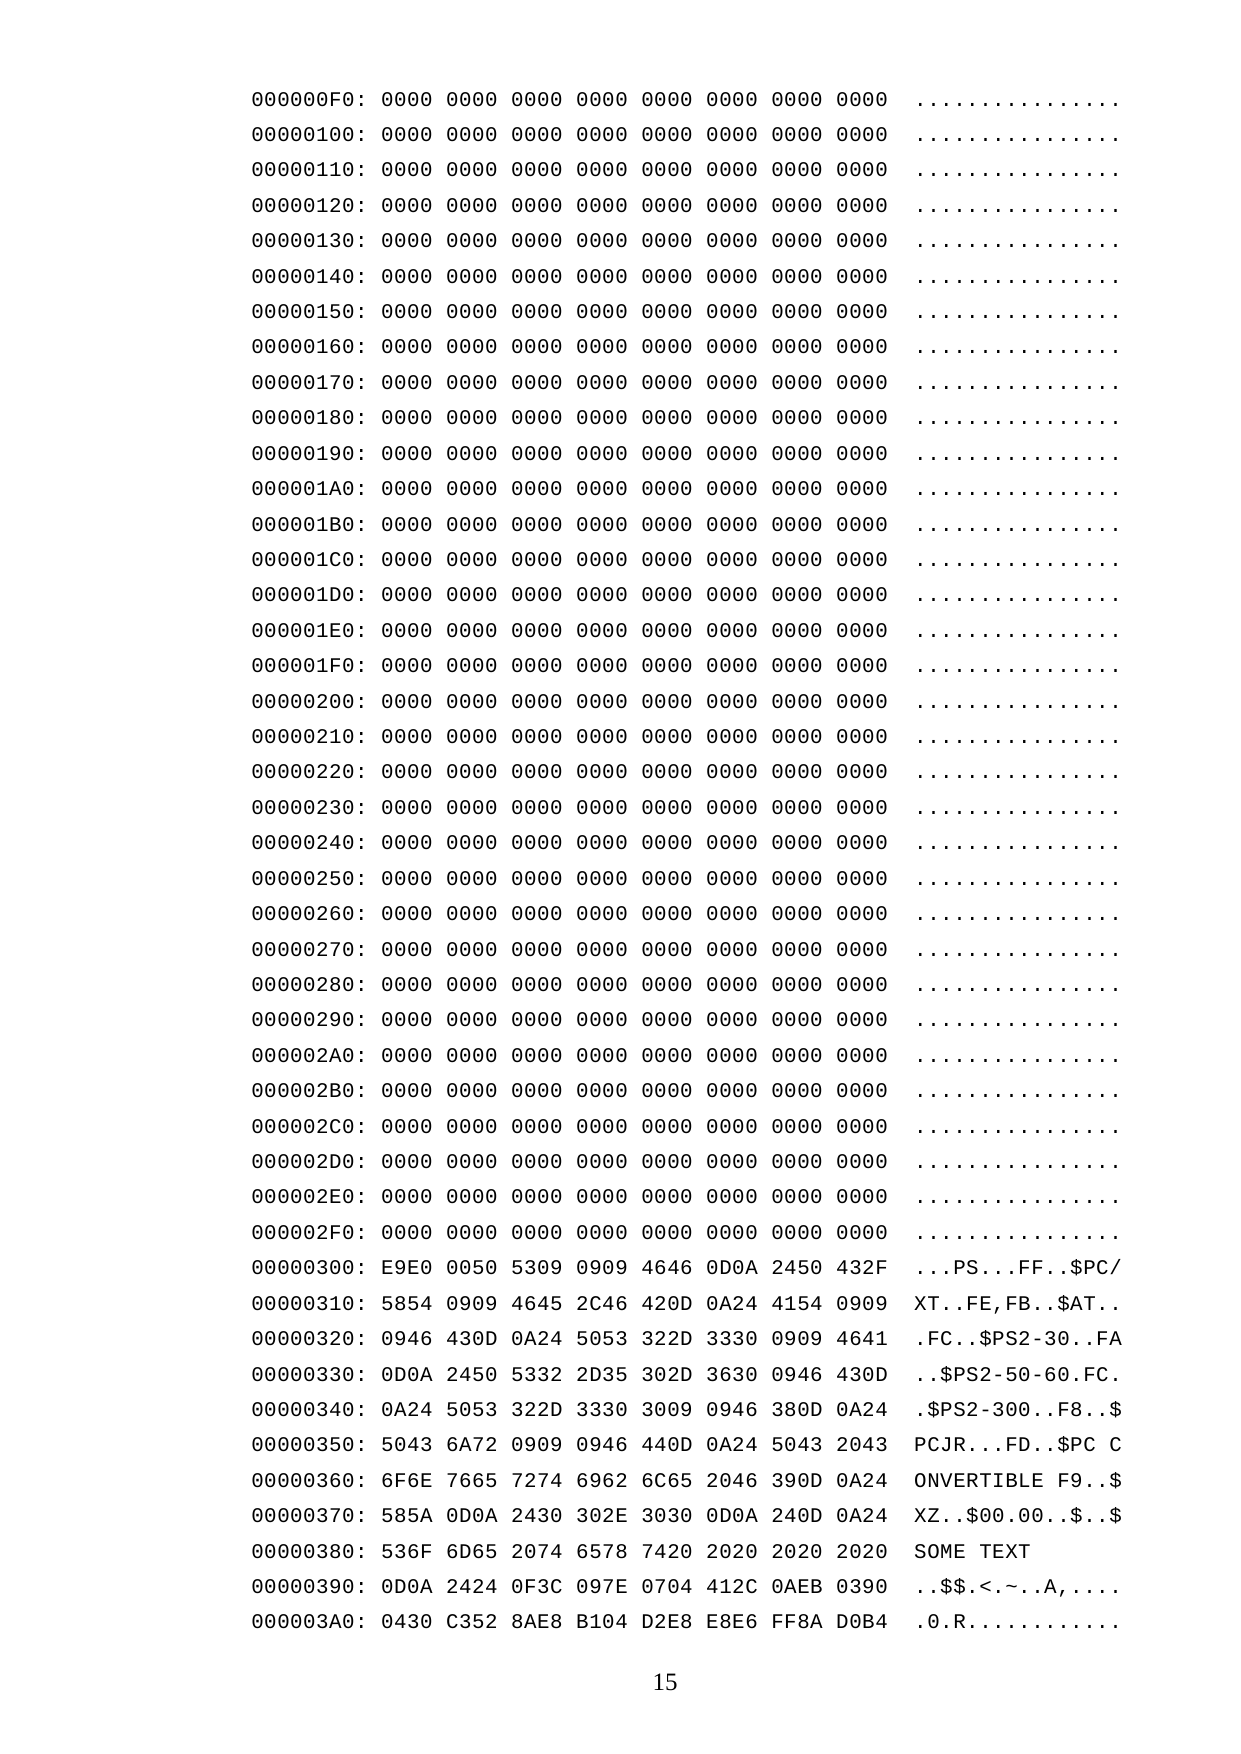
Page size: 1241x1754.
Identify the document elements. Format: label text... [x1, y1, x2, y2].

text 00000110: 0000 0000 0000 0000 0000 0000 0000 0000 ................ [177, 159, 1152, 183]
text 00000230: 0000 0000 0000 0000 0000 0000 0000 0000 ................ [177, 797, 1152, 821]
text 00000190: 0000 0000 0000 0000 0000 0000 0000 0000 ................ [177, 443, 1152, 466]
text 000000f0: 0000 0000 0000 0000 0000 0000 0000 0000 ................ [177, 89, 1152, 112]
text 00000320: 0946 430d 0a24 5053 322d 3330 0909 4641 .FC..$PS2-30..FA [177, 1328, 1152, 1352]
text 00000170: 0000 0000 0000 0000 0000 0000 0000 0000 ................ [177, 372, 1152, 396]
text 00000380: 536f 6d65 2074 6578 7420 2020 2020 2020 Some text [177, 1541, 1152, 1564]
text 00000140: 0000 0000 0000 0000 0000 0000 0000 0000 ................ [177, 266, 1152, 289]
text 00000260: 0000 0000 0000 0000 0000 0000 0000 0000 ................ [177, 903, 1152, 927]
text 00000250: 0000 0000 0000 0000 0000 0000 0000 0000 ................ [177, 868, 1152, 891]
text 00000240: 0000 0000 0000 0000 0000 0000 0000 0000 ................ [177, 832, 1152, 856]
text 00000130: 0000 0000 0000 0000 0000 0000 0000 0000 ................ [177, 230, 1152, 254]
text 000001e0: 0000 0000 0000 0000 0000 0000 0000 0000 ................ [177, 620, 1152, 643]
text 00000330: 0d0a 2450 5332 2d35 302d 3630 0946 430d ..$PS2-50-60.FC. [177, 1364, 1152, 1387]
text 000001a0: 0000 0000 0000 0000 0000 0000 0000 0000 ................ [177, 478, 1152, 502]
text 00000340: 0a24 5053 322d 3330 3009 0946 380d 0a24 .$PS2-300..F8..$ [177, 1399, 1152, 1423]
text 000001c0: 0000 0000 0000 0000 0000 0000 0000 0000 ................ [177, 549, 1152, 573]
text 000002c0: 0000 0000 0000 0000 0000 0000 0000 0000 ................ [177, 1116, 1152, 1139]
text 00000280: 0000 0000 0000 0000 0000 0000 0000 0000 ................ [177, 974, 1152, 998]
text 00000100: 0000 0000 0000 0000 0000 0000 0000 0000 ................ [177, 124, 1152, 148]
text 00000210: 0000 0000 0000 0000 0000 0000 0000 0000 ................ [177, 726, 1152, 750]
text 00000390: 0d0a 2424 0f3c 097e 0704 412c 0aeb 0390 ..$$.<.~..A,.... [177, 1576, 1152, 1600]
text 000001d0: 0000 0000 0000 0000 0000 0000 0000 0000 ................ [177, 584, 1152, 608]
text 000003a0: 0430 c352 8ae8 b104 d2e8 e8e6 ff8a d0b4 .0.R............ [177, 1612, 1152, 1635]
text 00000300: e9e0 0050 5309 0909 4646 0d0a 2450 432f ...PS...FF..$PC/ [177, 1257, 1152, 1281]
text 000002d0: 0000 0000 0000 0000 0000 0000 0000 0000 ................ [177, 1151, 1152, 1175]
text 00000270: 0000 0000 0000 0000 0000 0000 0000 0000 ................ [177, 939, 1152, 962]
text 000002e0: 0000 0000 0000 0000 0000 0000 0000 0000 ................ [177, 1187, 1152, 1210]
text 00000220: 0000 0000 0000 0000 0000 0000 0000 0000 ................ [177, 762, 1152, 785]
text 000002a0: 0000 0000 0000 0000 0000 0000 0000 0000 ................ [177, 1045, 1152, 1068]
text 00000290: 0000 0000 0000 0000 0000 0000 0000 0000 ................ [177, 1009, 1152, 1033]
text 00000120: 0000 0000 0000 0000 0000 0000 0000 0000 ................ [177, 195, 1152, 218]
text 000002b0: 0000 0000 0000 0000 0000 0000 0000 0000 ................ [177, 1080, 1152, 1104]
text 00000200: 0000 0000 0000 0000 0000 0000 0000 0000 ................ [177, 691, 1152, 714]
text 000002f0: 0000 0000 0000 0000 0000 0000 0000 0000 ................ [177, 1222, 1152, 1246]
text 00000350: 5043 6a72 0909 0946 440d 0a24 5043 2043 PCjr...FD..$PC C [177, 1434, 1152, 1458]
text 00000150: 0000 0000 0000 0000 0000 0000 0000 0000 ................ [177, 301, 1152, 325]
text 000001f0: 0000 0000 0000 0000 0000 0000 0000 0000 ................ [177, 655, 1152, 679]
text 00000360: 6f6e 7665 7274 6962 6c65 2046 390d 0a24 onvertible F9..$ [177, 1470, 1152, 1493]
text 00000160: 0000 0000 0000 0000 0000 0000 0000 0000 ................ [177, 337, 1152, 360]
text 00000370: 585a 0d0a 2430 302e 3030 0d0a 240d 0a24 XZ..$00.00..$..$ [177, 1505, 1152, 1529]
text 000001b0: 0000 0000 0000 0000 0000 0000 0000 0000 ................ [177, 514, 1152, 537]
text 00000310: 5854 0909 4645 2c46 420d 0a24 4154 0909 XT..FE,FB..$AT.. [177, 1293, 1152, 1316]
text 00000180: 0000 0000 0000 0000 0000 0000 0000 0000 ................ [177, 407, 1152, 431]
